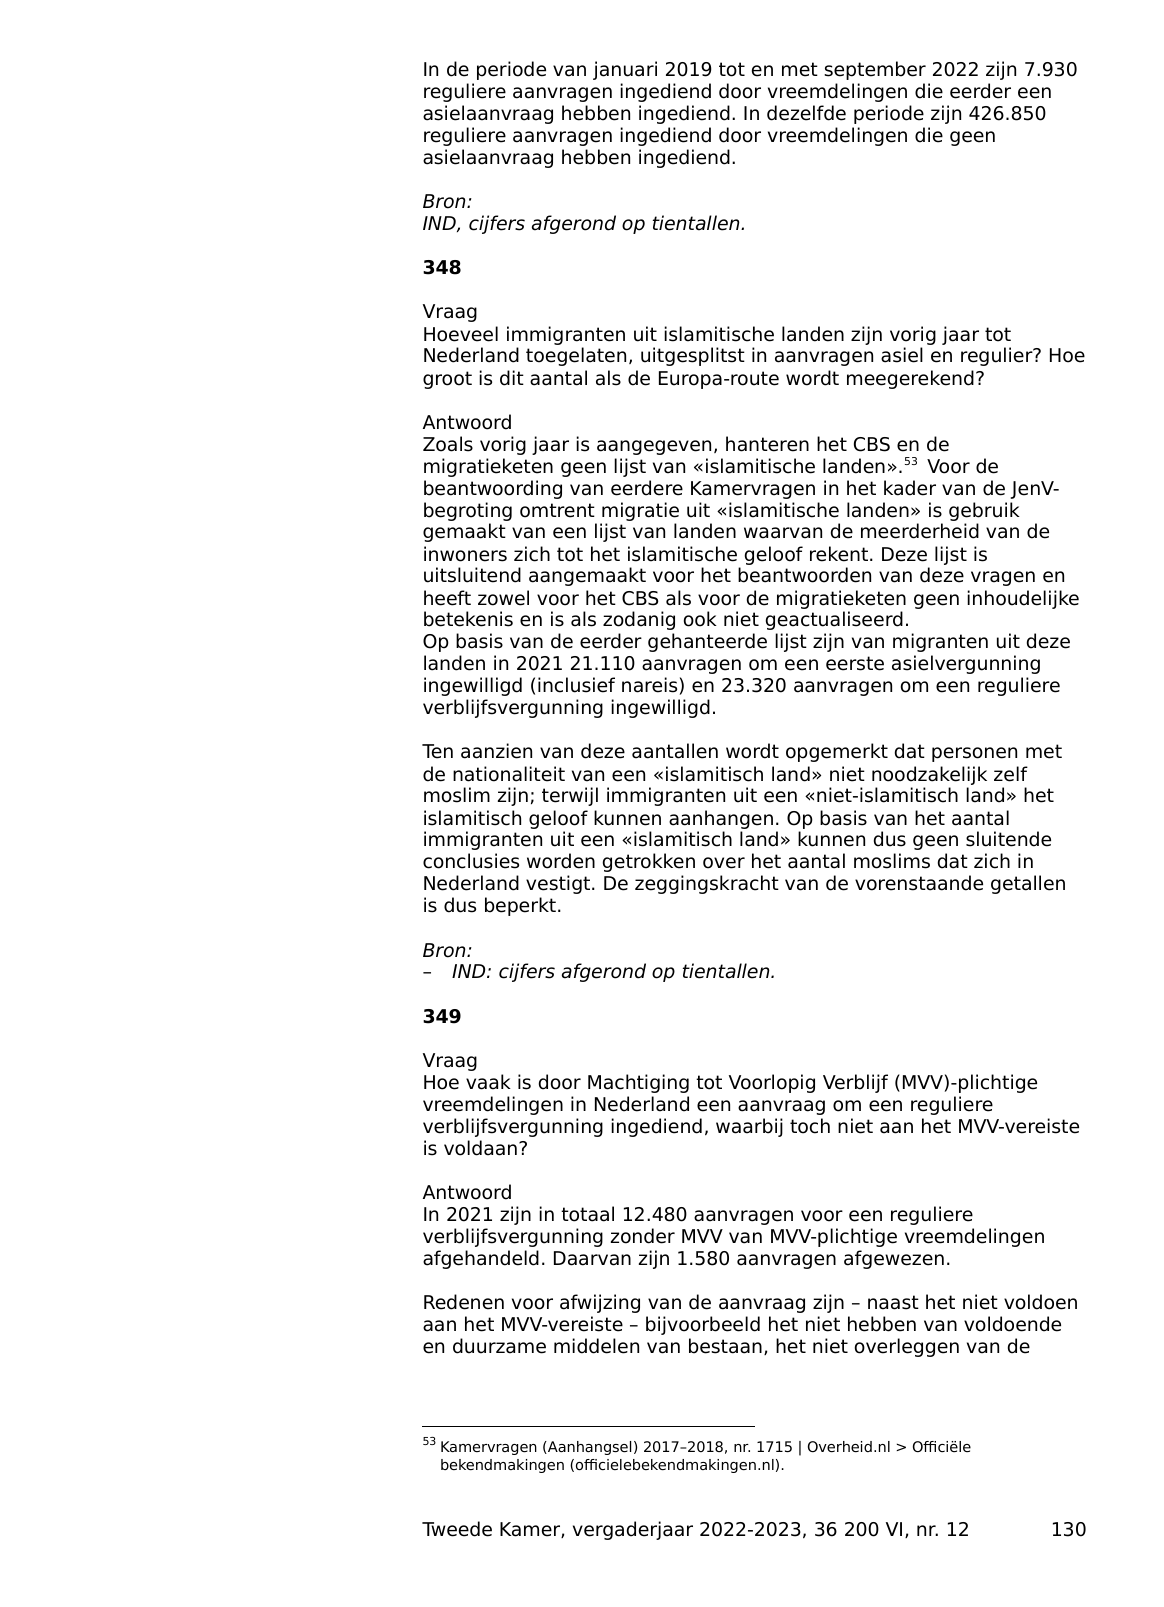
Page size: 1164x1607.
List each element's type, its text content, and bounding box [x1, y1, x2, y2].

text Vraag [422, 301, 1087, 323]
subtitle 348 [422, 257, 1087, 279]
text Redenen voor afwijzing van de aanvraag zijn – naast het niet voldoen aan het MVV-vereiste – bijvoorbeeld het niet hebben van voldoende en duurzame middelen van bestaan, het niet overleggen van de [422, 1292, 1087, 1358]
subtitle 349 [422, 1006, 1087, 1028]
text – IND: cijfers afgerond op tientallen. [422, 961, 1087, 983]
text Bron: [422, 191, 1087, 213]
text Hoe vaak is door Machtiging tot Voorlopig Verblijf (MVV)-plichtige vreemdelingen in Nederland een aanvraag om een reguliere verblijfsvergunning ingediend, waarbij toch niet aan het MVV-vereiste is voldaan? [422, 1072, 1087, 1160]
text Kamervragen (Aanhangsel) 2017–2018, nr. 1715 | Overheid.nl > Officiële bekendmakingen (officielebekendmakingen.nl). [422, 1435, 1087, 1474]
text Bron: [422, 939, 1087, 961]
text Op basis van de eerder gehanteerde lijst zijn van migranten uit deze landen in 2021 21.110 aanvragen om een eerste asielvergunning ingewilligd (inclusief nareis) en 23.320 aanvragen om een reguliere verblijfsvergunning ingewilligd. [422, 631, 1087, 719]
text IND, cijfers afgerond op tientallen. [422, 213, 1087, 235]
text Zoals vorig jaar is aangegeven, hanteren het CBS en de migratieketen geen lijst van «islamitische landen». Voor de beantwoording van eerdere Kamervragen in het kader van de JenV-begroting omtrent migratie uit «islamitische landen» is gebruik gemaakt van een lijst van landen waarvan de meerderheid van de inwoners zich tot het islamitische geloof rekent. Deze lijst is uitsluitend aangemaakt voor het beantwoorden van deze vragen en heeft zowel voor het CBS als voor de migratieketen geen inhoudelijke betekenis en is als zodanig ook niet geactualiseerd. [422, 433, 1087, 631]
text Hoeveel immigranten uit islamitische landen zijn vorig jaar tot Nederland toegelaten, uitgesplitst in aanvragen asiel en regulier? Hoe groot is dit aantal als de Europa-route wordt meegerekend? [422, 323, 1087, 389]
text Antwoord [422, 412, 1087, 433]
text In de periode van januari 2019 tot en met september 2022 zijn 7.930 reguliere aanvragen ingediend door vreemdelingen die eerder een asielaanvraag hebben ingediend. In dezelfde periode zijn 426.850 reguliere aanvragen ingediend door vreemdelingen die geen asielaanvraag hebben ingediend. [422, 59, 1087, 169]
text Ten aanzien van deze aantallen wordt opgemerkt dat personen met de nationaliteit van een «islamitisch land» niet noodzakelijk zelf moslim zijn; terwijl immigranten uit een «niet-islamitisch land» het islamitisch geloof kunnen aanhangen. Op basis van het aantal immigranten uit een «islamitisch land» kunnen dus geen sluitende conclusies worden getrokken over het aantal moslims dat zich in Nederland vestigt. De zeggingskracht van de vorenstaande getallen is dus beperkt. [422, 741, 1087, 917]
text In 2021 zijn in totaal 12.480 aanvragen voor een reguliere verblijfsvergunning zonder MVV van MVV-plichtige vreemdelingen afgehandeld. Daarvan zijn 1.580 aanvragen afgewezen. [422, 1204, 1087, 1270]
text Vraag [422, 1050, 1087, 1072]
text Antwoord [422, 1182, 1087, 1204]
